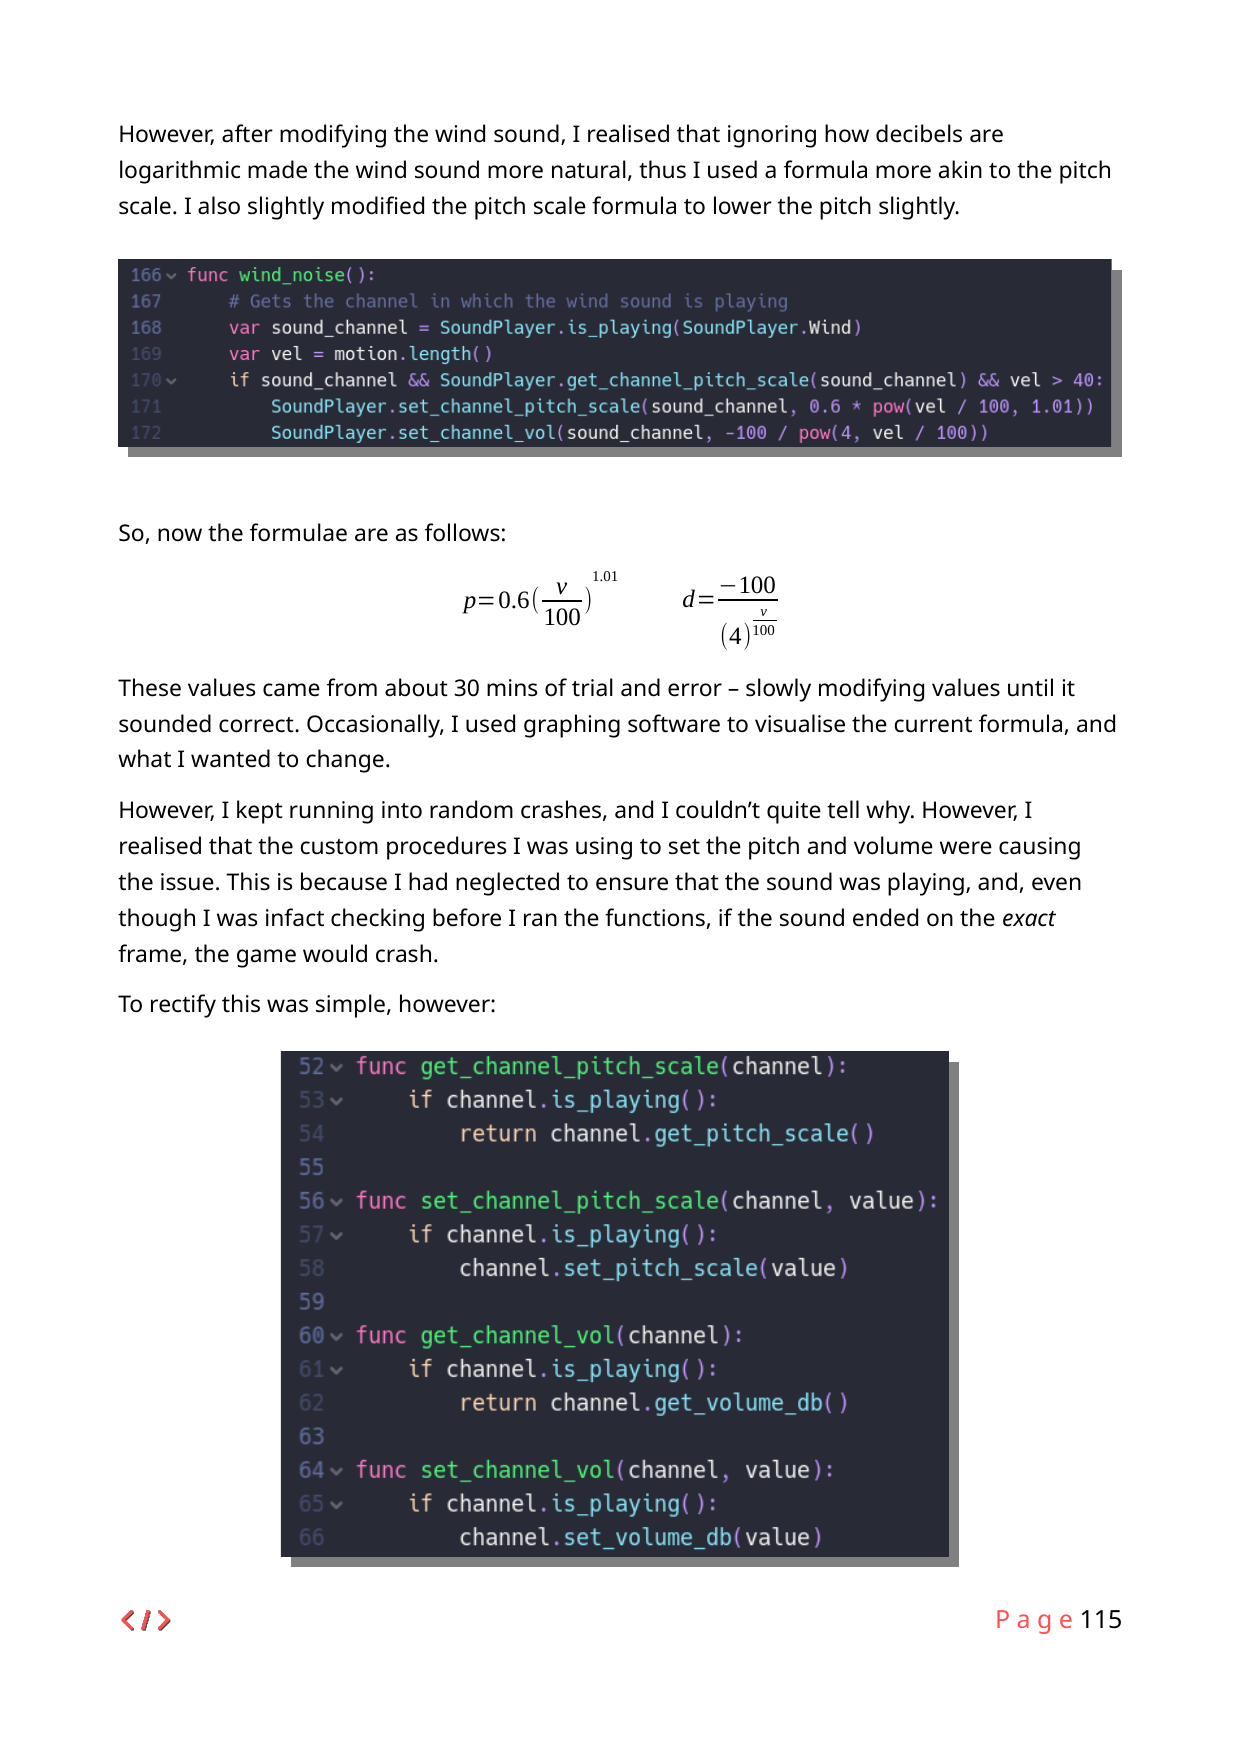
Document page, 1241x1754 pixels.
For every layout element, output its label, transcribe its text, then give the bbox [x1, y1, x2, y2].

text These values came from about 30 mins of trial and error – slowly modifying values until it sounded correct. Occasionally, I used graphing software to visualise the current formula, and what I wanted to change. [118, 672, 1122, 775]
text However, I kept running into random crashes, and I couldn’t quite tell why. However, I realised that the custom procedures I was using to set the pitch and volume were causing the issue. This is because I had neglected to ensure that the sound was playing, and, even though I was infact checking before I ran the functions, if the sound ended on the exact frame, the game would crash. [118, 794, 1122, 969]
picture [280, 1051, 949, 1557]
text [118, 241, 1122, 270]
picture [116, 1591, 175, 1649]
text So, now the formulae are as follows: [118, 447, 1122, 548]
picture [118, 259, 1112, 447]
text However, after modifying the wind sound, I realised that ignoring how decibels are logarithmic made the wind sound more natural, thus I used a formula more akin to the pitch scale. I also slightly modified the pitch scale formula to lower the pitch slightly. [118, 118, 1122, 221]
text To rectify this was simple, however: [118, 988, 1122, 1051]
